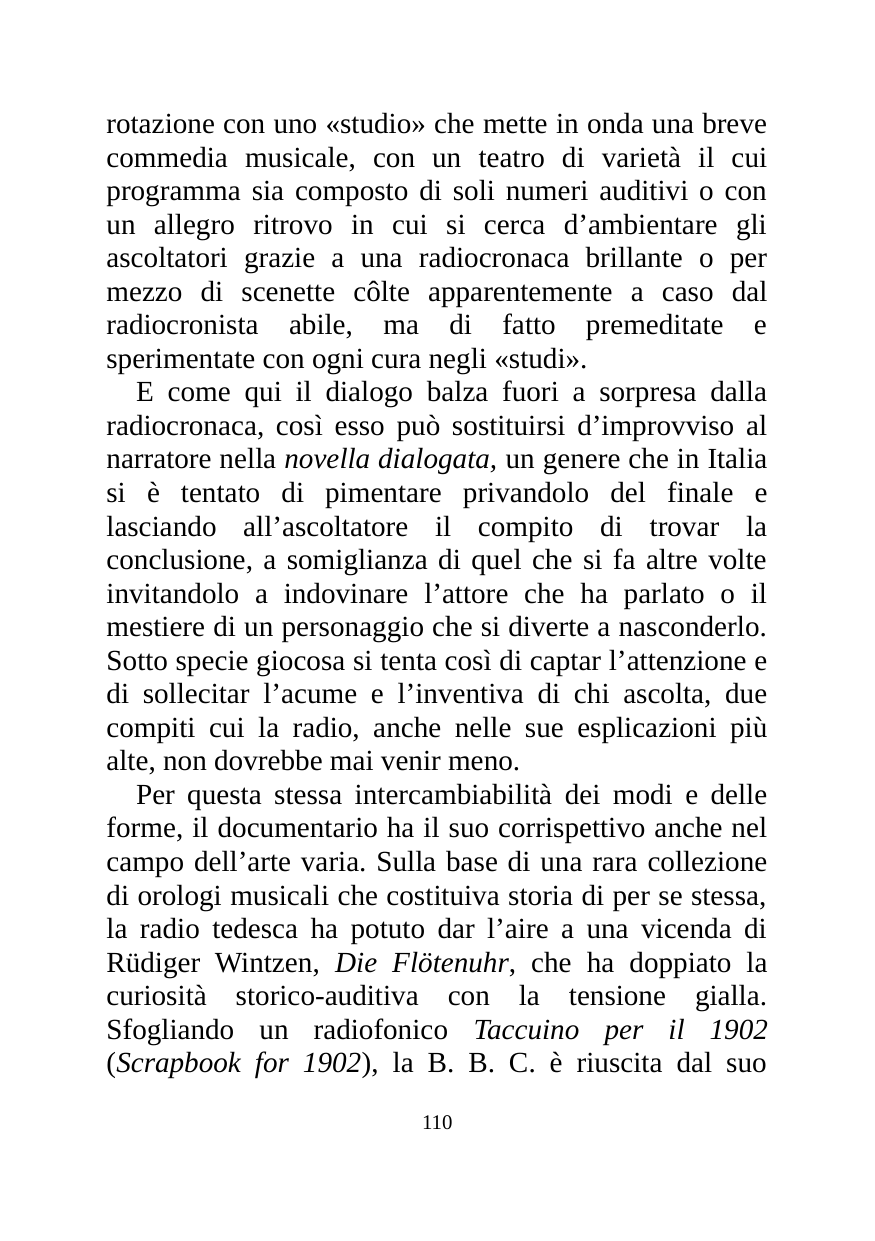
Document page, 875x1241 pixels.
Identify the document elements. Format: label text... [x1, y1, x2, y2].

text rotazione con uno «studio» che mette in onda una breve commedia musicale, con un teatro di varietà il cui programma sia composto di soli numeri auditivi o con un allegro ritrovo in cui si cerca d’ambientare gli ascoltatori grazie a una radiocronaca brillante o per mezzo di scenette côlte apparentemente a caso dal radiocronista abile, ma di fatto premeditate e sperimentate con ogni cura negli «studi». [106, 106, 768, 374]
text E come qui il dialogo balza fuori a sorpresa dalla radiocronaca, così esso può sostituirsi d’improvviso al narratore nella novella dialogata, un genere che in Italia si è tentato di pimentare privandolo del finale e lasciando all’ascoltatore il compito di trovar la conclusione, a somiglianza di quel che si fa altre volte invitandolo a indovinare l’attore che ha parlato o il mestiere di un personaggio che si diverte a nasconderlo. Sotto specie giocosa si tenta così di captar l’attenzione e di sollecitar l’acume e l’inventiva di chi ascolta, due compiti cui la radio, anche nelle sue esplicazioni più alte, non dovrebbe mai venir meno. [106, 374, 768, 777]
text Per questa stessa intercambiabilità dei modi e delle forme, il documentario ha il suo corrispettivo anche nel campo dell’arte varia. Sulla base di una rara collezione di orologi musicali che costituiva storia di per se stessa, la radio tedesca ha potuto dar l’aire a una vicenda di Rüdiger Wintzen, Die Flötenuhr, che ha doppiato la curiosità storico-auditiva con la tensione gialla. Sfogliando un radiofonico Taccuino per il 1902 (Scrapbook for 1902), la B. B. C. è riuscita dal suo [106, 777, 768, 1079]
